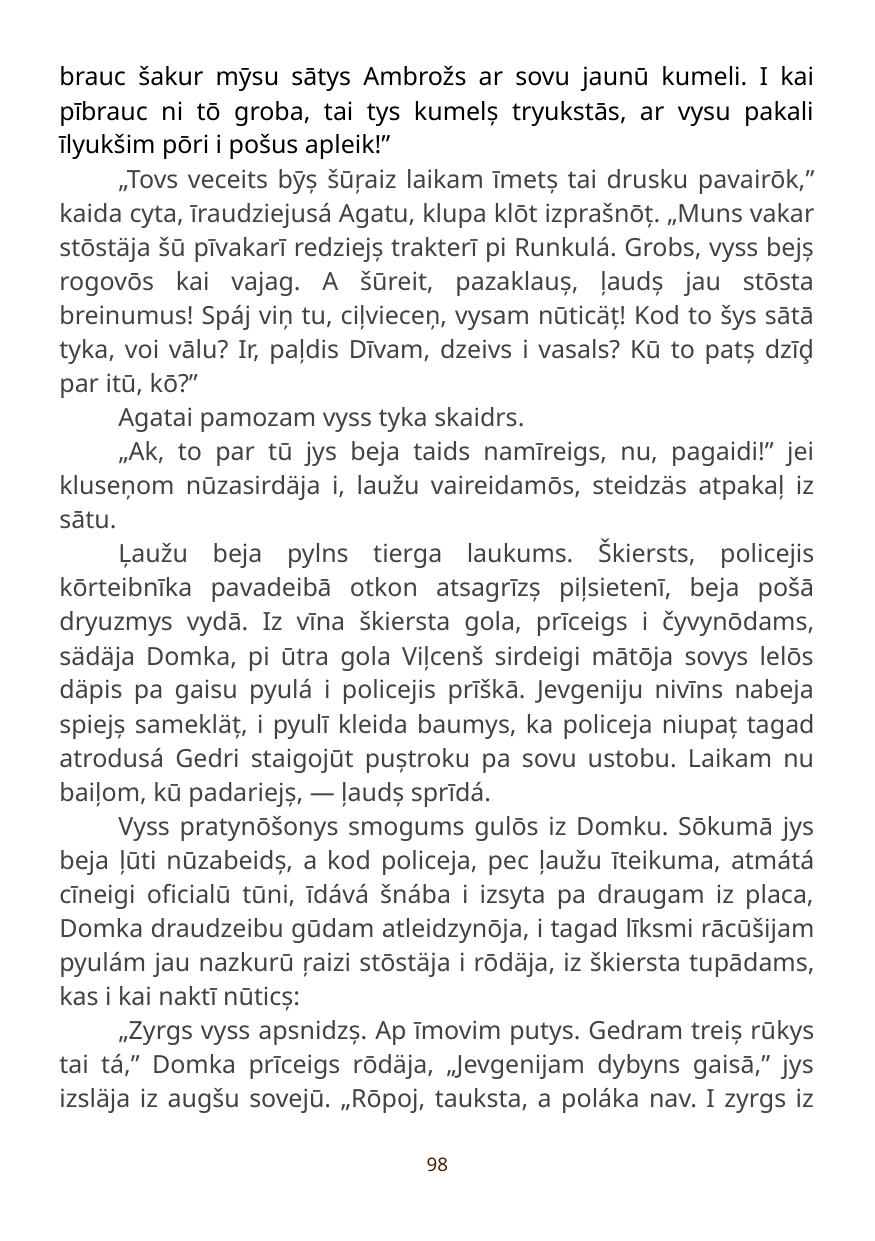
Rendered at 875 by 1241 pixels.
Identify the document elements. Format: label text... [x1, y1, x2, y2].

text „Ak, to par tū jys beja taids namīreigs, nu, pagaidi!” jei kluseņom nūzasirdäja i, laužu vaireidamōs, steidzäs atpakaļ iz sātu. [59, 434, 815, 536]
text Ļaužu beja pylns tierga laukums. Škiersts, policejis kōrteibnīka pavadeibā otkon atsagrīzș piļsietenī, beja pošā dryuzmys vydā. Iz vīna škiersta gola, prīceigs i čyvynōdams, sädäja Domka, pi ūtra gola Viļcenš sirdeigi mātōja sovys lelōs däpis pa gaisu pyulá i policejis prīškā. Jevgeniju nivīns nabeja spiejș samekläț, i pyulī kleida baumys, ka policeja niupaț tagad atrodusá Gedri staigojūt puștroku pa sovu ustobu. Laikam nu baiļom, kū padariejș, — ļaudș sprīdá. [59, 536, 815, 808]
text brauc šakur mȳsu sātys Ambrožs ar sovu jaunū kumeli. I kai pībrauc ni tō groba, tai tys kumelș tryukstās, ar vysu pakali īlyukšim pōri i pošus apleik!” [59, 59, 815, 161]
text „Tovs veceits bȳș šūŗaiz laikam īmetș tai drusku pavairōk,” kaida cyta, īraudziejusá Agatu, klupa klōt izprašnōț. „Muns vakar stōstäja šū pīvakarī redziejș trakterī pi Runkulá. Grobs, vyss bejș rogovōs kai vajag. A šūreit, pazaklauș, ļaudș jau stōsta breinumus! Spáj viņ tu, ciļvieceņ, vysam nūticäț! Kod to šys sātā tyka, voi vālu? Ir, paļdis Dīvam, dzeivs i vasals? Kū to patș dzīḑ par itū, kō?” [59, 161, 815, 400]
text „Zyrgs vyss apsnidzș. Ap īmovim putys. Gedram treiș rūkys tai tá,” Domka prīceigs rōdäja, „Jevgenijam dybyns gaisā,” jys izsläja iz augšu sovejū. „Rōpoj, tauksta, a poláka nav. I zyrgs iz [59, 1013, 815, 1115]
text Vyss pratynōšonys smogums gulōs iz Domku. Sōkumā jys beja ļūti nūzabeidș, a kod policeja, pec ļaužu īteikuma, atmátá cīneigi oficialū tūni, īdává šnába i izsyta pa draugam iz placa, Domka draudzeibu gūdam atleidzynōja, i tagad līksmi rācūšijam pyulám jau nazkurū ŗaizi stōstäja i rōdäja, iz škiersta tupādams, kas i kai naktī nūticș: [59, 808, 815, 1013]
text Agatai pamozam vyss tyka skaidrs. [59, 400, 815, 434]
